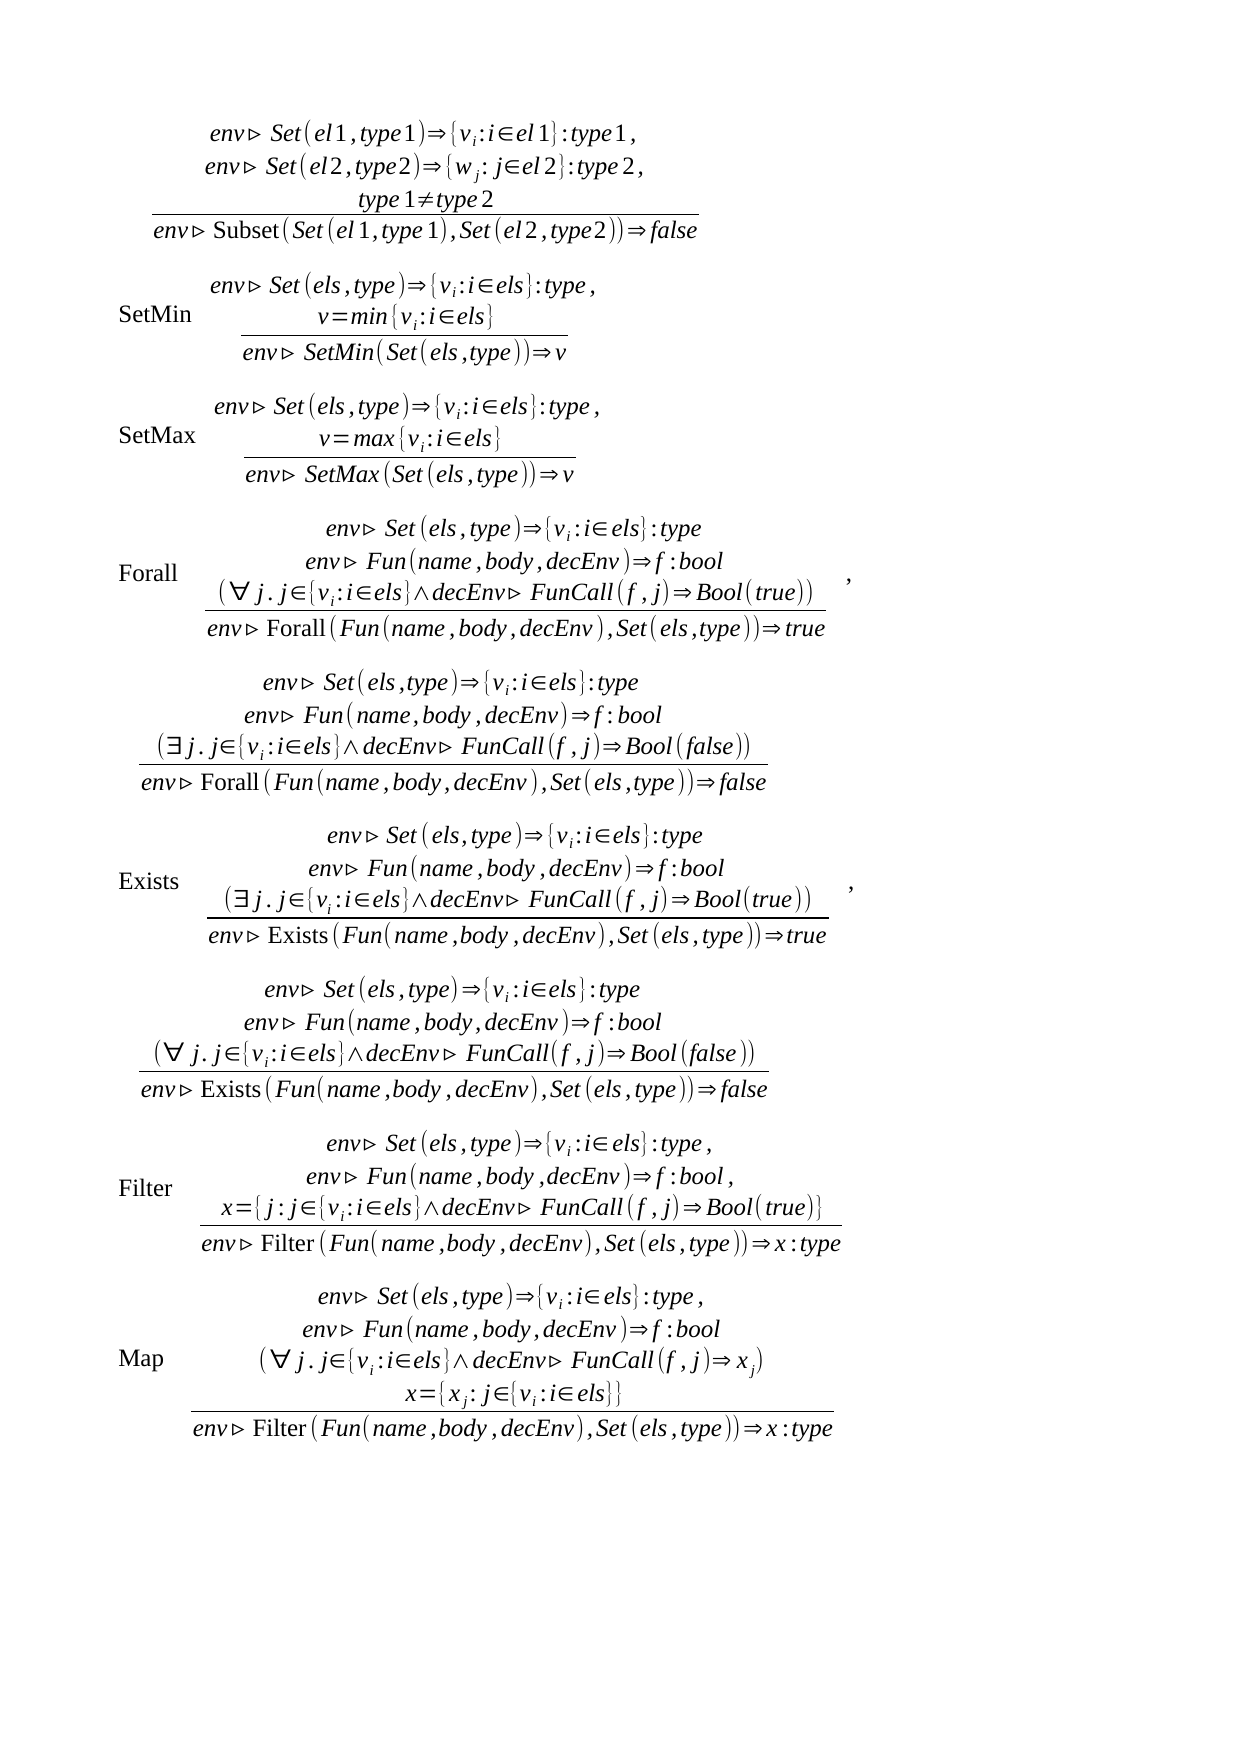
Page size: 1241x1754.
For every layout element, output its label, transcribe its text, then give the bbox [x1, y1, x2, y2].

text Exists , [118, 821, 1122, 950]
text Map [118, 1281, 1122, 1444]
text Forall , [118, 513, 1122, 643]
text Filter [118, 1128, 1122, 1258]
text SetMin [118, 269, 1122, 368]
text SetMax [118, 391, 1122, 489]
